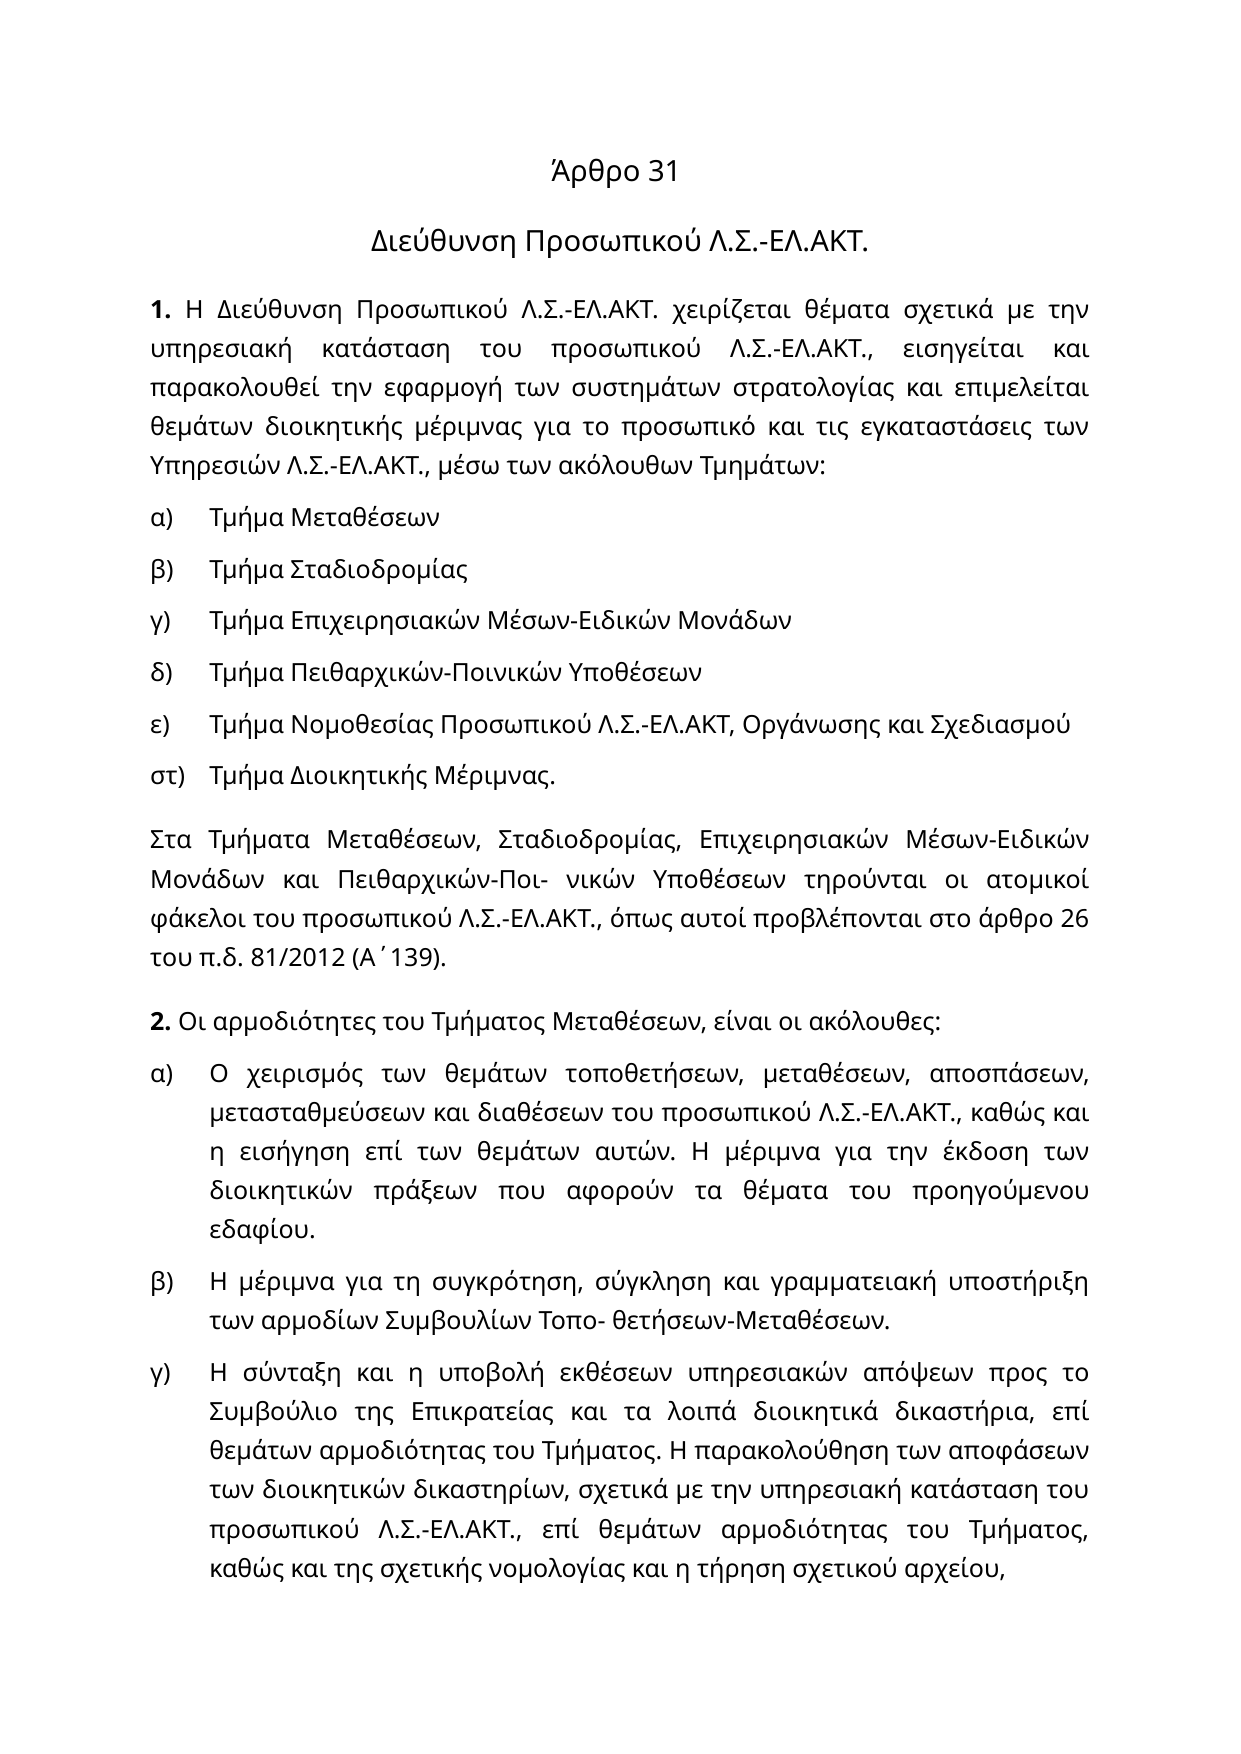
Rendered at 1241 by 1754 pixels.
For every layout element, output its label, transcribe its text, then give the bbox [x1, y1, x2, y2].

list β) Η μέριμνα για τη συγκρότηση, σύγκληση και γραμματειακή υποστήριξη των αρμοδίων Συμβουλίων Τοπο- θετήσεων-Μεταθέσεων. [150, 1264, 1090, 1337]
list ε) Τμήμα Νομοθεσίας Προσωπικού Λ.Σ.-ΕΛ.ΑΚΤ, Οργάνωσης και Σχεδιασμού [150, 706, 1090, 740]
list β) Τμήμα Σταδιοδρομίας [150, 551, 1090, 585]
list στ) Τμήμα Διοικητικής Μέριμνας. [150, 758, 1090, 792]
text 2. Οι αρμοδιότητες του Τμήματος Μεταθέσεων, είναι οι ακόλουθες: [150, 1004, 1090, 1038]
subtitle Διεύθυνση Προσωπικού Λ.Σ.-ΕΛ.ΑΚΤ. [150, 221, 1090, 260]
list γ) Τμήμα Επιχειρησιακών Μέσων-Ειδικών Μονάδων [150, 603, 1090, 637]
text 1. Η Διεύθυνση Προσωπικού Λ.Σ.-ΕΛ.ΑΚΤ. χειρίζεται θέματα σχετικά με την υπηρεσιακή κατάσταση του προσωπικού Λ.Σ.-ΕΛ.ΑΚΤ., εισηγείται και παρακολουθεί την εφαρμογή των συστημάτων στρατολογίας και επιμελείται θεμάτων διοικητικής μέριμνας για το προσωπικό και τις εγκαταστάσεις των Υπηρεσιών Λ.Σ.-ΕΛ.ΑΚΤ., μέσω των ακόλουθων Τμημάτων: [150, 291, 1090, 482]
text Στα Τμήματα Μεταθέσεων, Σταδιοδρομίας, Επιχειρησιακών Μέσων-Ειδικών Μονάδων και Πειθαρχικών-Ποι- νικών Υποθέσεων τηρούνται οι ατομικοί φάκελοι του προσωπικού Λ.Σ.-ΕΛ.ΑΚΤ., όπως αυτοί προβλέπονται στο άρθρο 26 του π.δ. 81/2012 (Α΄139). [150, 822, 1090, 974]
list α) Τμήμα Μεταθέσεων [150, 499, 1090, 534]
list δ) Τμήμα Πειθαρχικών-Ποινικών Υποθέσεων [150, 654, 1090, 689]
list α) Ο χειρισμός των θεμάτων τοποθετήσεων, μεταθέσεων, αποσπάσεων, μετασταθμεύσεων και διαθέσεων του προσωπικού Λ.Σ.-ΕΛ.ΑΚΤ., καθώς και η εισήγηση επί των θεμάτων αυτών. Η μέριμνα για την έκδοση των διοικητικών πράξεων που αφορούν τα θέματα του προηγούμενου εδαφίου. [150, 1055, 1090, 1246]
subtitle Άρθρο 31 [150, 150, 1090, 190]
list γ) Η σύνταξη και η υποβολή εκθέσεων υπηρεσιακών απόψεων προς το Συμβούλιο της Επικρατείας και τα λοιπά διοικητικά δικαστήρια, επί θεμάτων αρμοδιότητας του Τμήματος. Η παρακολούθηση των αποφάσεων των διοικητικών δικαστηρίων, σχετικά με την υπηρεσιακή κατάσταση του προσωπικού Λ.Σ.-ΕΛ.ΑΚΤ., επί θεμάτων αρμοδιότητας του Τμήματος, καθώς και της σχετικής νομολογίας και η τήρηση σχετικού αρχείου, [150, 1354, 1090, 1584]
